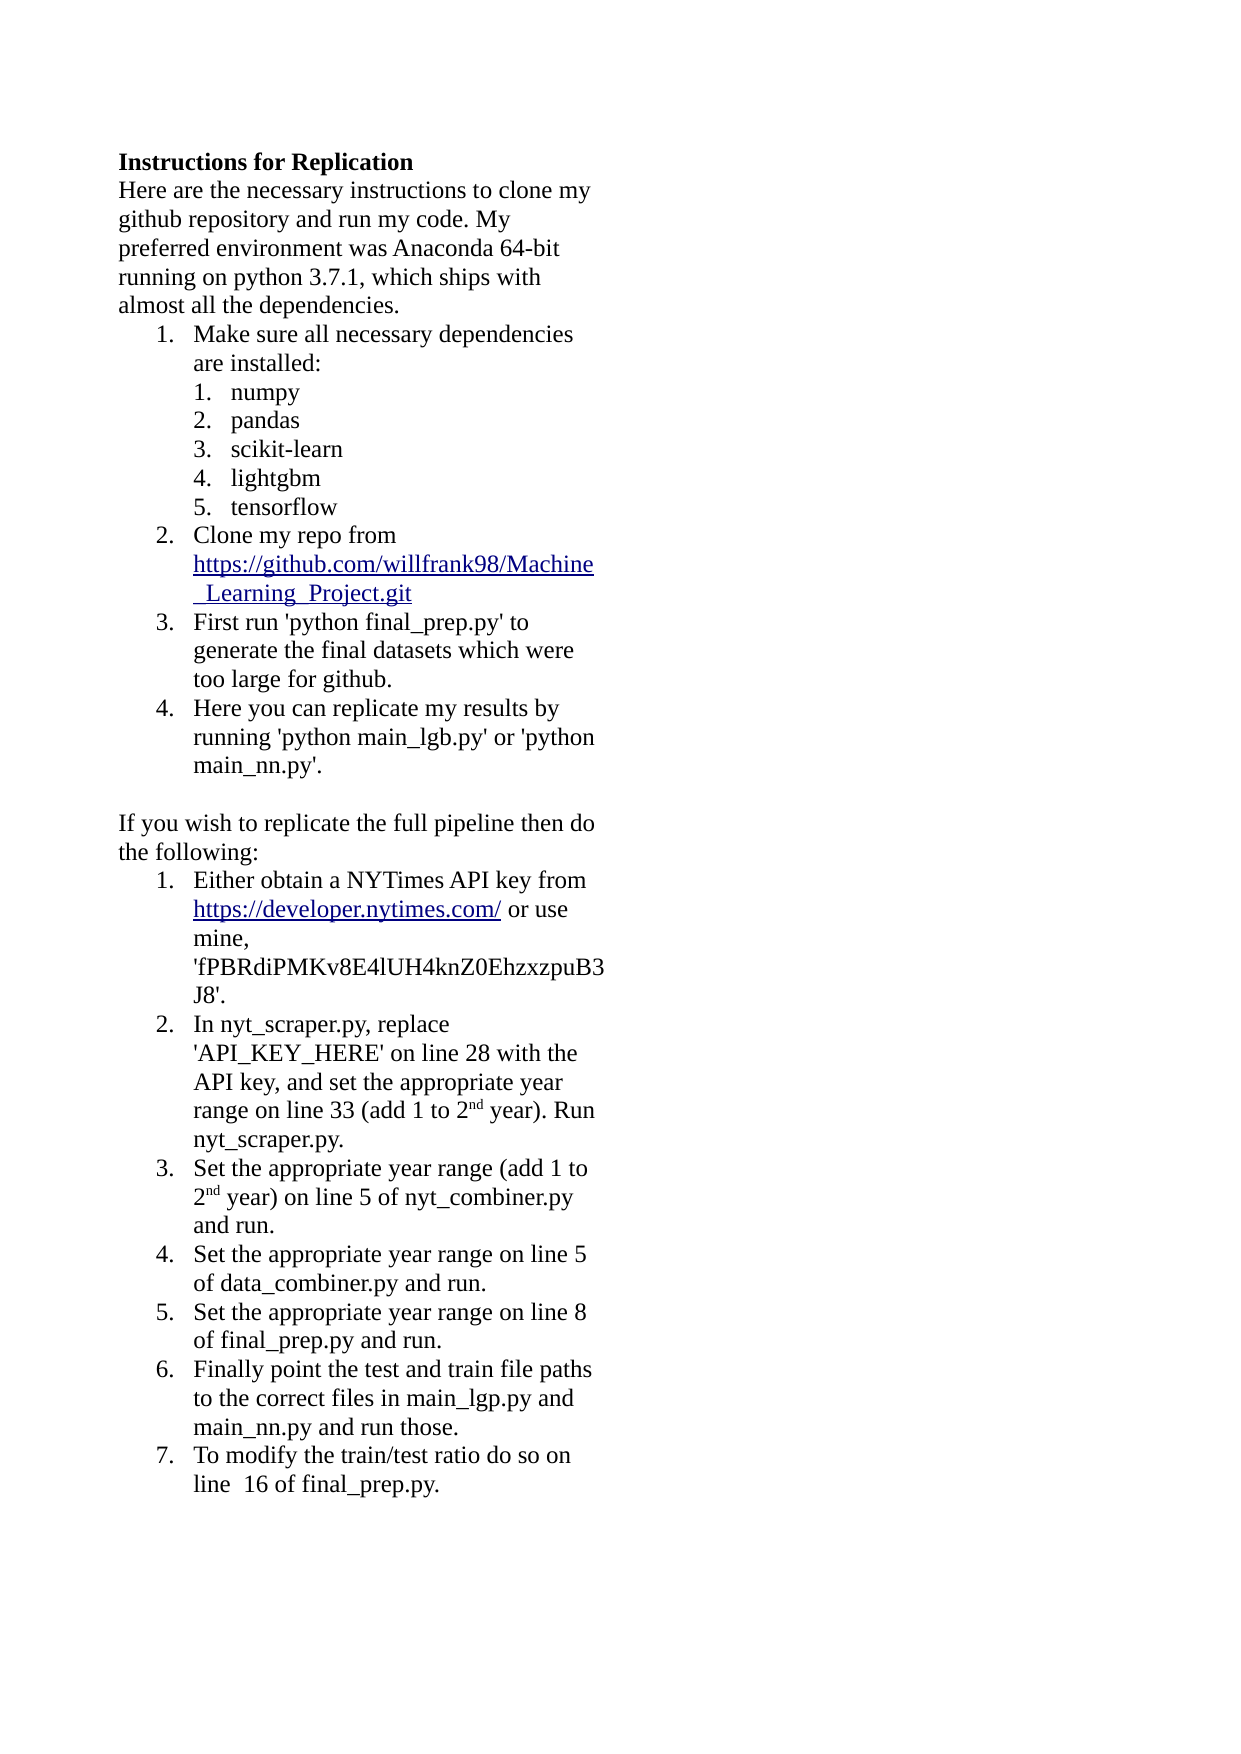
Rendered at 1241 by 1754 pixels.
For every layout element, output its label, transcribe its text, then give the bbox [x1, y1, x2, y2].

list Set the appropriate year range (add 1 to 2nd year) on line 5 of nyt_combiner.py and run. [156, 1153, 605, 1239]
list Set the appropriate year range on line 5 of data_combiner.py and run. [156, 1239, 605, 1297]
list lightgbm [193, 463, 605, 492]
list scikit-learn [193, 434, 605, 463]
list Clone my repo from https://github.com/willfrank98/Machine_Learning_Project.git [156, 521, 605, 607]
list First run 'python final_prep.py' to generate the final datasets which were too large for github. [156, 607, 605, 693]
list Either obtain a NYTimes API key from https://developer.nytimes.com/ or use mine, 'fPBRdiPMKv8E4lUH4knZ0EhzxzpuB3J8'. [156, 866, 605, 1009]
list Here you can replicate my results by running 'python main_lgb.py' or 'python main_nn.py'. [156, 693, 605, 779]
list Make sure all necessary dependencies are installed: [156, 319, 605, 377]
text If you wish to replicate the full pipeline then do the following: [118, 808, 605, 866]
list Set the appropriate year range on line 8 of final_prep.py and run. [156, 1297, 605, 1354]
list In nyt_scraper.py, replace 'API_KEY_HERE' on line 28 with the API key, and set the appropriate year range on line 33 (add 1 to 2nd year). Run nyt_scraper.py. [156, 1009, 605, 1153]
text Instructions for Replication [118, 147, 605, 176]
list numpy [193, 377, 605, 406]
list Finally point the test and train file paths to the correct files in main_lgp.py and main_nn.py and run those. [156, 1354, 605, 1441]
list pandas [193, 406, 605, 434]
text Here are the necessary instructions to clone my github repository and run my code. My preferred environment was Anaconda 64-bit running on python 3.7.1, which ships with almost all the dependencies. [118, 176, 605, 319]
list tensorflow [193, 492, 605, 521]
list To modify the train/test ratio do so on line 16 of final_prep.py. [156, 1441, 605, 1498]
